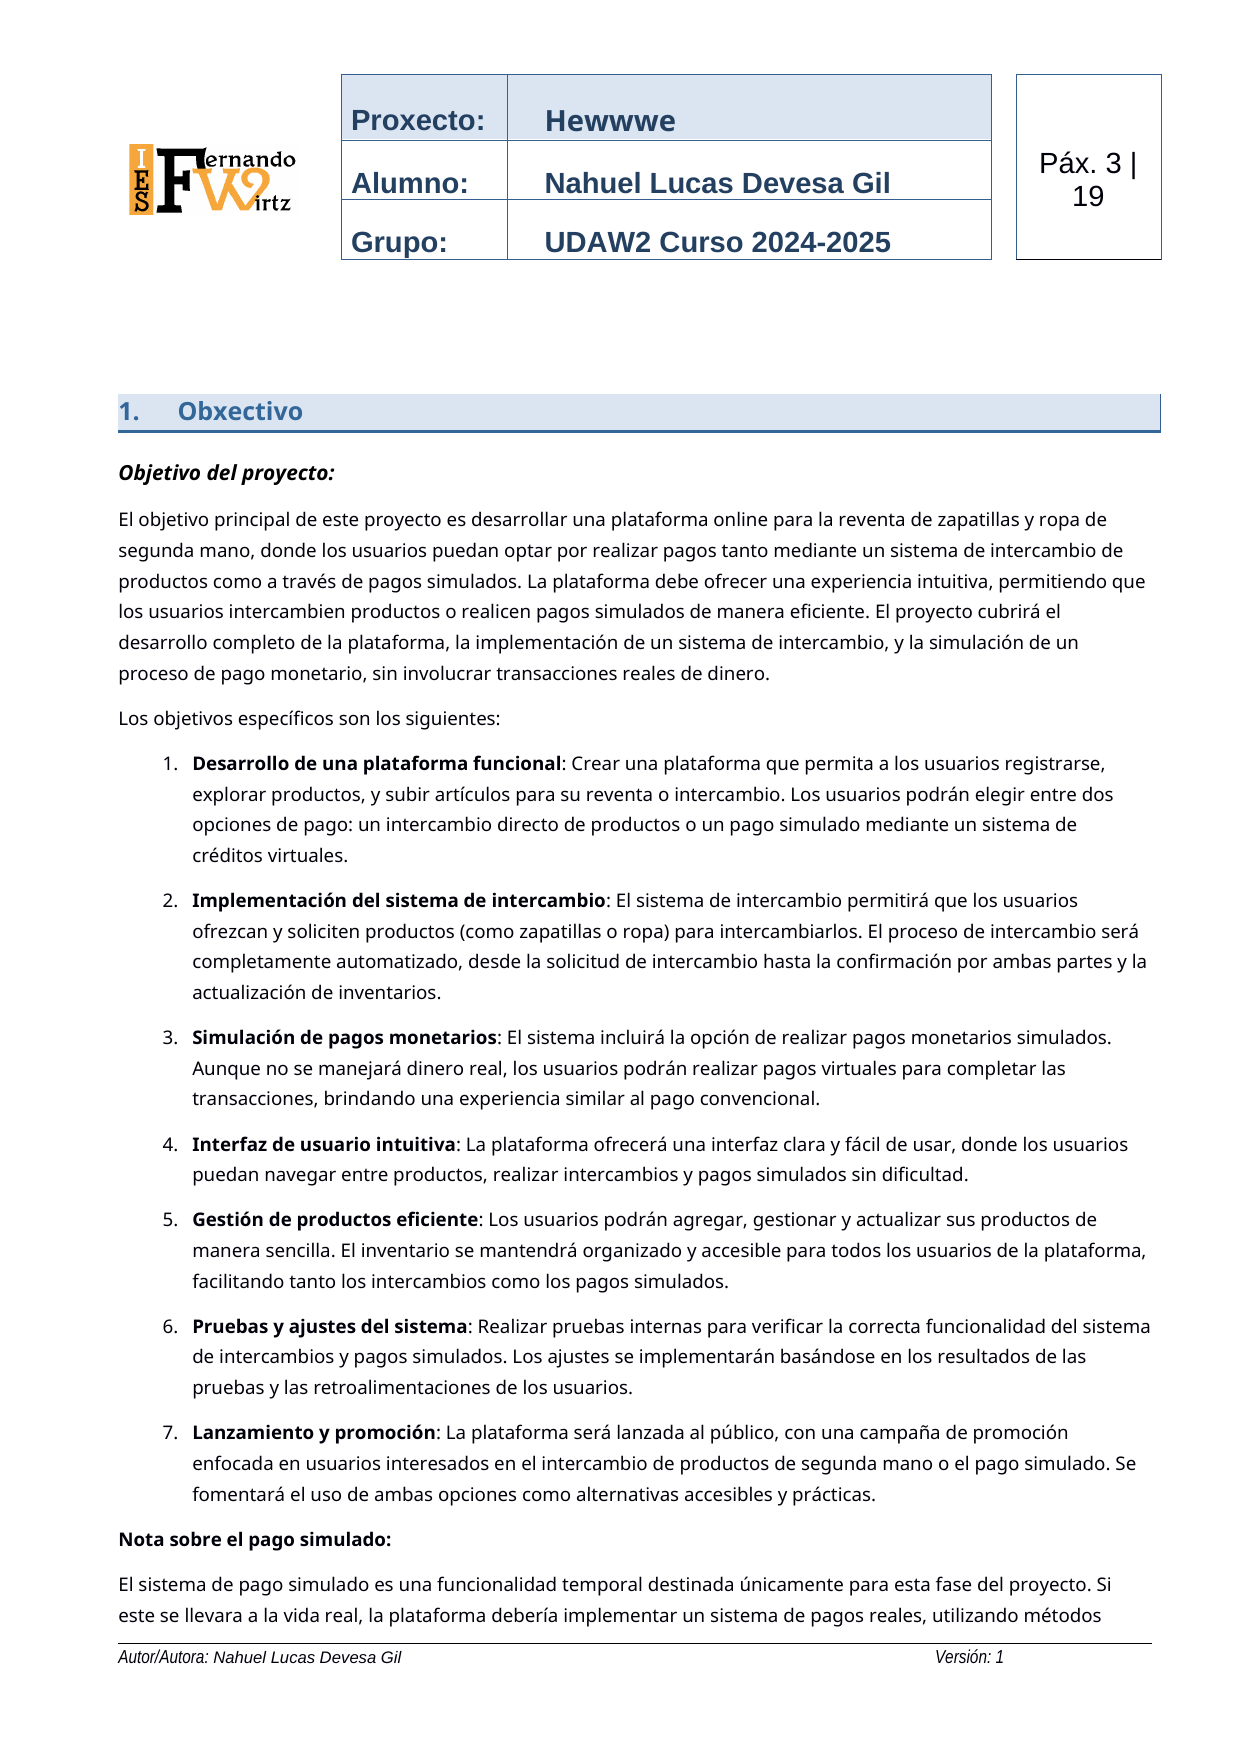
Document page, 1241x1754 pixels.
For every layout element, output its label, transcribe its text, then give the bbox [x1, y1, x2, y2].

text Los objetivos específicos son los siguientes: [118, 705, 1152, 731]
text Nota sobre el pago simulado: [118, 1526, 1152, 1552]
text El sistema de pago simulado es una funcionalidad temporal destinada únicamente para esta fase del proyecto. Si este se llevara a la vida real, la plataforma debería implementar un sistema de pagos reales, utilizando métodos [118, 1571, 1152, 1627]
list Pruebas y ajustes del sistema: Realizar pruebas internas para verificar la correcta funcionalidad del sistema de intercambios y pagos simulados. Los ajustes se implementarán basándose en los resultados de las pruebas y las retroalimentaciones de los usuarios. [162, 1313, 1152, 1400]
list Gestión de productos eficiente: Los usuarios podrán agregar, gestionar y actualizar sus productos de manera sencilla. El inventario se mantendrá organizado y accesible para todos los usuarios de la plataforma, facilitando tanto los intercambios como los pagos simulados. [162, 1207, 1152, 1293]
list Interfaz de usuario intuitiva: La plataforma ofrecerá una interfaz clara y fácil de usar, donde los usuarios puedan navegar entre productos, realizar intercambios y pagos simulados sin dificultad. [162, 1131, 1152, 1187]
list Lanzamiento y promoción: La plataforma será lanzada al público, con una campaña de promoción enfocada en usuarios interesados en el intercambio de productos de segunda mano o el pago simulado. Se fomentará el uso de ambas opciones como alternativas accesibles y prácticas. [162, 1420, 1152, 1506]
text El objetivo principal de este proyecto es desarrollar una plataforma online para la reventa de zapatillas y ropa de segunda mano, donde los usuarios puedan optar por realizar pagos tanto mediante un sistema de intercambio de productos como a través de pagos simulados. La plataforma debe ofrecer una experiencia intuitiva, permitiendo que los usuarios intercambien productos o realicen pagos simulados de manera eficiente. El proyecto cubrirá el desarrollo completo de la plataforma, la implementación de un sistema de intercambio, y la simulación de un proceso de pago monetario, sin involucrar transacciones reales de dinero. [118, 507, 1152, 685]
subtitle Obxectivo [118, 394, 1160, 430]
list Implementación del sistema de intercambio: El sistema de intercambio permitirá que los usuarios ofrezcan y soliciten productos (como zapatillas o ropa) para intercambiarlos. El proceso de intercambio será completamente automatizado, desde la solicitud de intercambio hasta la confirmación por ambas partes y la actualización de inventarios. [162, 887, 1152, 1005]
picture [129, 144, 299, 215]
text Objetivo del proyecto: [118, 458, 1152, 487]
list Desarrollo de una plataforma funcional: Crear una plataforma que permita a los usuarios registrarse, explorar productos, y subir artículos para su reventa o intercambio. Los usuarios podrán elegir entre dos opciones de pago: un intercambio directo de productos o un pago simulado mediante un sistema de créditos virtuales. [162, 750, 1152, 868]
list Simulación de pagos monetarios: El sistema incluirá la opción de realizar pagos monetarios simulados. Aunque no se manejará dinero real, los usuarios podrán realizar pagos virtuales para completar las transacciones, brindando una experiencia similar al pago convencional. [162, 1024, 1152, 1111]
